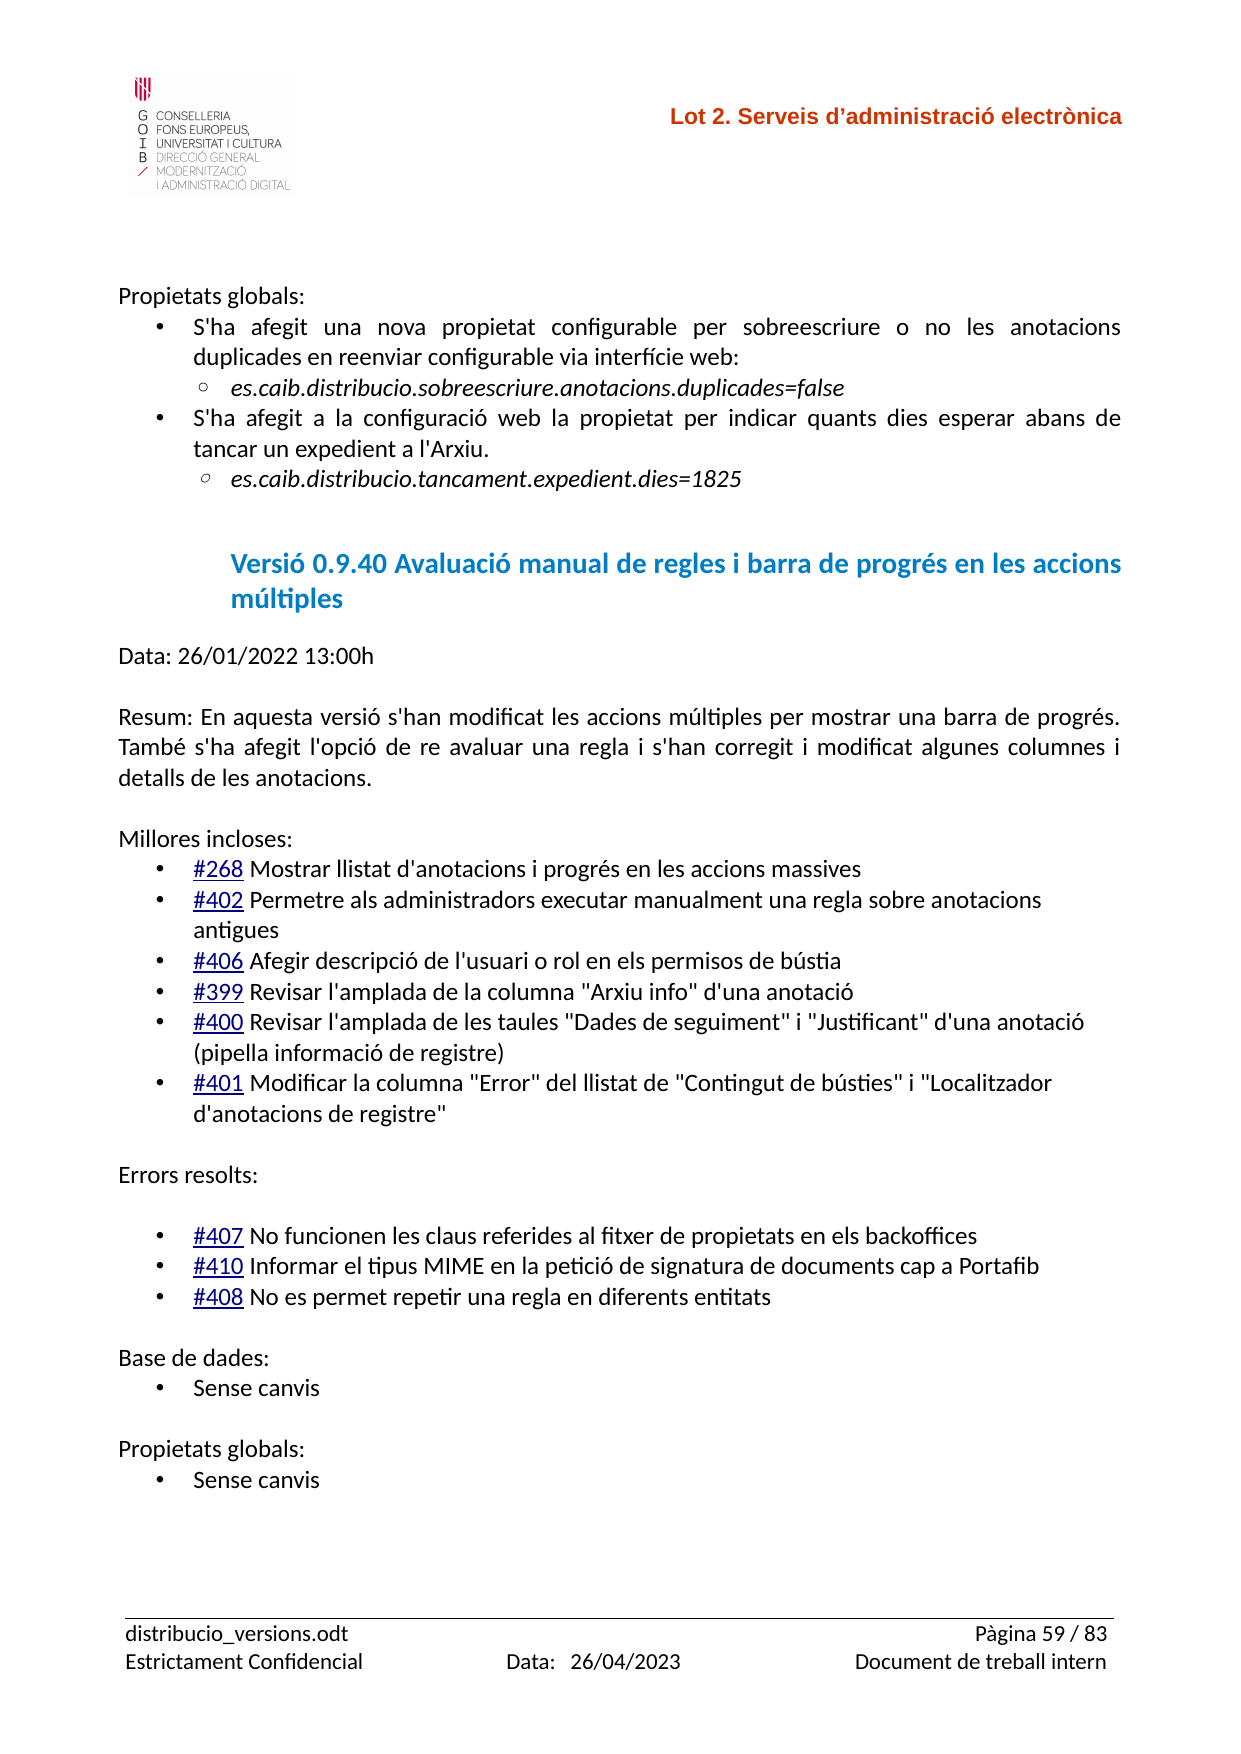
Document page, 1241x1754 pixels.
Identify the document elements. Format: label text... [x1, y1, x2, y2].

text Resum: En aquesta versió s'han modificat les accions múltiples per mostrar una barra de progrés. També s'ha afegit l'opció de re avaluar una regla i s'han corregit i modificat algunes columnes i detalls de les anotacions. [118, 701, 1122, 792]
list S'ha afegit una nova propietat configurable per sobreescriure o no les anotacions duplicades en reenviar configurable via interfície web: [156, 311, 1122, 372]
list #407 No funcionen les claus referides al fitxer de propietats en els backoffices [156, 1220, 1122, 1250]
list #402 Permetre als administradors executar manualment una regla sobre anotacions antigues [156, 884, 1122, 945]
list #401 Modificar la columna "Error" del llistat de "Contingut de bústies" i "Localitzador d'anotacions de registre" [156, 1067, 1122, 1128]
list #406 Afegir descripció de l'usuari o rol en els permisos de bústia [156, 945, 1122, 976]
text Millores incloses: [118, 823, 1122, 853]
list #400 Revisar l'amplada de les taules "Dades de seguiment" i "Justificant" d'una anotació (pipella informació de registre) [156, 1006, 1122, 1067]
text Base de dades: [118, 1342, 1122, 1372]
list es.caib.distribucio.sobreescriure.anotacions.duplicades=false [193, 372, 1122, 402]
text Propietats globals: [118, 1433, 1122, 1464]
text Errors resolts: [118, 1159, 1122, 1189]
list #399 Revisar l'amplada de la columna "Arxiu info" d'una anotació [156, 976, 1122, 1006]
list S'ha afegit a la configuració web la propietat per indicar quants dies esperar abans de tancar un expedient a l'Arxiu. [156, 402, 1122, 463]
subtitle Versió 0.9.40 Avaluació manual de regles i barra de progrés en les accions múltiples [153, 545, 1122, 616]
list es.caib.distribucio.tancament.expedient.dies=1825 [193, 463, 1122, 494]
list Sense canvis [156, 1464, 1122, 1494]
text Data: 26/01/2022 13:00h [118, 640, 1122, 670]
list #410 Informar el tipus MIME en la petició de signatura de documents cap a Portafib [156, 1250, 1122, 1281]
list #268 Mostrar llistat d'anotacions i progrés en les accions massives [156, 853, 1122, 884]
list Sense canvis [156, 1372, 1122, 1403]
text Propietats globals: [118, 280, 1122, 311]
list #408 No es permet repetir una regla en diferents entitats [156, 1281, 1122, 1311]
picture [126, 70, 299, 197]
